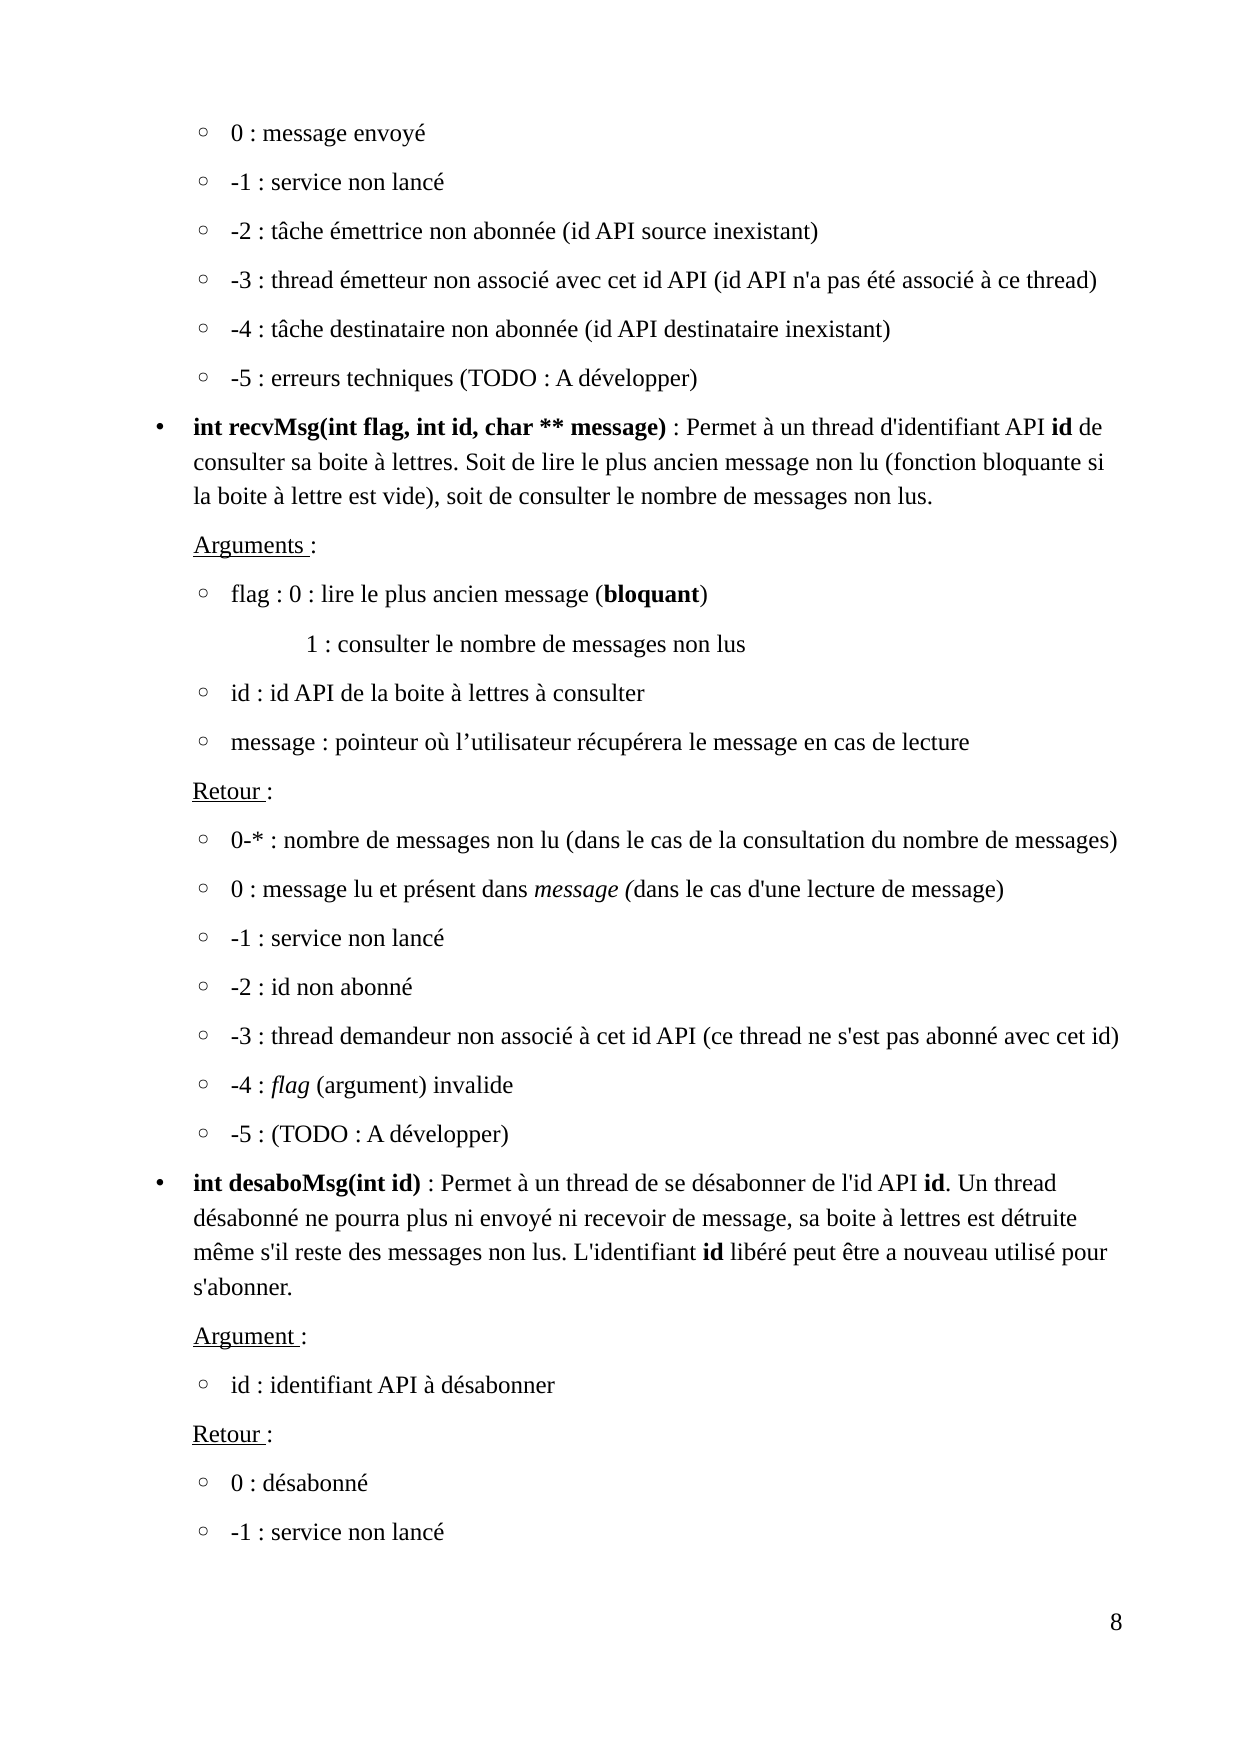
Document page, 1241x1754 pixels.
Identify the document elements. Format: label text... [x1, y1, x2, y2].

list id : id API de la boite à lettres à consulter [193, 678, 1122, 706]
list 1 : consulter le nombre de messages non lus [268, 629, 1122, 657]
list 0 : message lu et présent dans message (dans le cas d'une lecture de message) [193, 874, 1122, 903]
list -1 : service non lancé [193, 1517, 1122, 1546]
list -2 : id non abonné [193, 972, 1122, 1001]
list 0 : message envoyé [193, 118, 1122, 147]
list -3 : thread émetteur non associé avec cet id API (id API n'a pas été associé à ce thread) [193, 265, 1122, 294]
list -2 : tâche émettrice non abonnée (id API source inexistant) [193, 216, 1122, 245]
list Argument : [156, 1321, 1122, 1349]
list flag : 0 : lire le plus ancien message (bloquant) [193, 579, 1122, 608]
list -1 : service non lancé [193, 923, 1122, 952]
list -5 : erreurs techniques (TODO : A développer) [193, 363, 1122, 392]
text Retour : [118, 776, 1122, 804]
list id : identifiant API à désabonner [193, 1370, 1122, 1399]
list Arguments : [156, 531, 1122, 559]
list -5 : (TODO : A développer) [193, 1119, 1122, 1148]
list -4 : tâche destinataire non abonnée (id API destinataire inexistant) [193, 314, 1122, 343]
list int desaboMsg(int id) : Permet à un thread de se désabonner de l'id API id. Un thread désabonné ne pourra plus ni envoyé ni recevoir de message, sa boite à lettres est détruite même s'il reste des messages non lus. L'identifiant id libéré peut être a nouveau utilisé pour s'abonner. [156, 1168, 1122, 1301]
list int recvMsg(int flag, int id, char ** message) : Permet à un thread d'identifiant API id de consulter sa boite à lettres. Soit de lire le plus ancien message non lu (fonction bloquante si la boite à lettre est vide), soit de consulter le nombre de messages non lus. [156, 412, 1122, 510]
list -3 : thread demandeur non associé à cet id API (ce thread ne s'est pas abonné avec cet id) [193, 1021, 1122, 1050]
list message : pointeur où l’utilisateur récupérera le message en cas de lecture [193, 727, 1122, 756]
list -1 : service non lancé [193, 167, 1122, 196]
list -4 : flag (argument) invalide [193, 1070, 1122, 1099]
list 0 : désabonné [193, 1468, 1122, 1497]
text Retour : [118, 1419, 1122, 1448]
list 0-* : nombre de messages non lu (dans le cas de la consultation du nombre de messages) [193, 825, 1122, 854]
